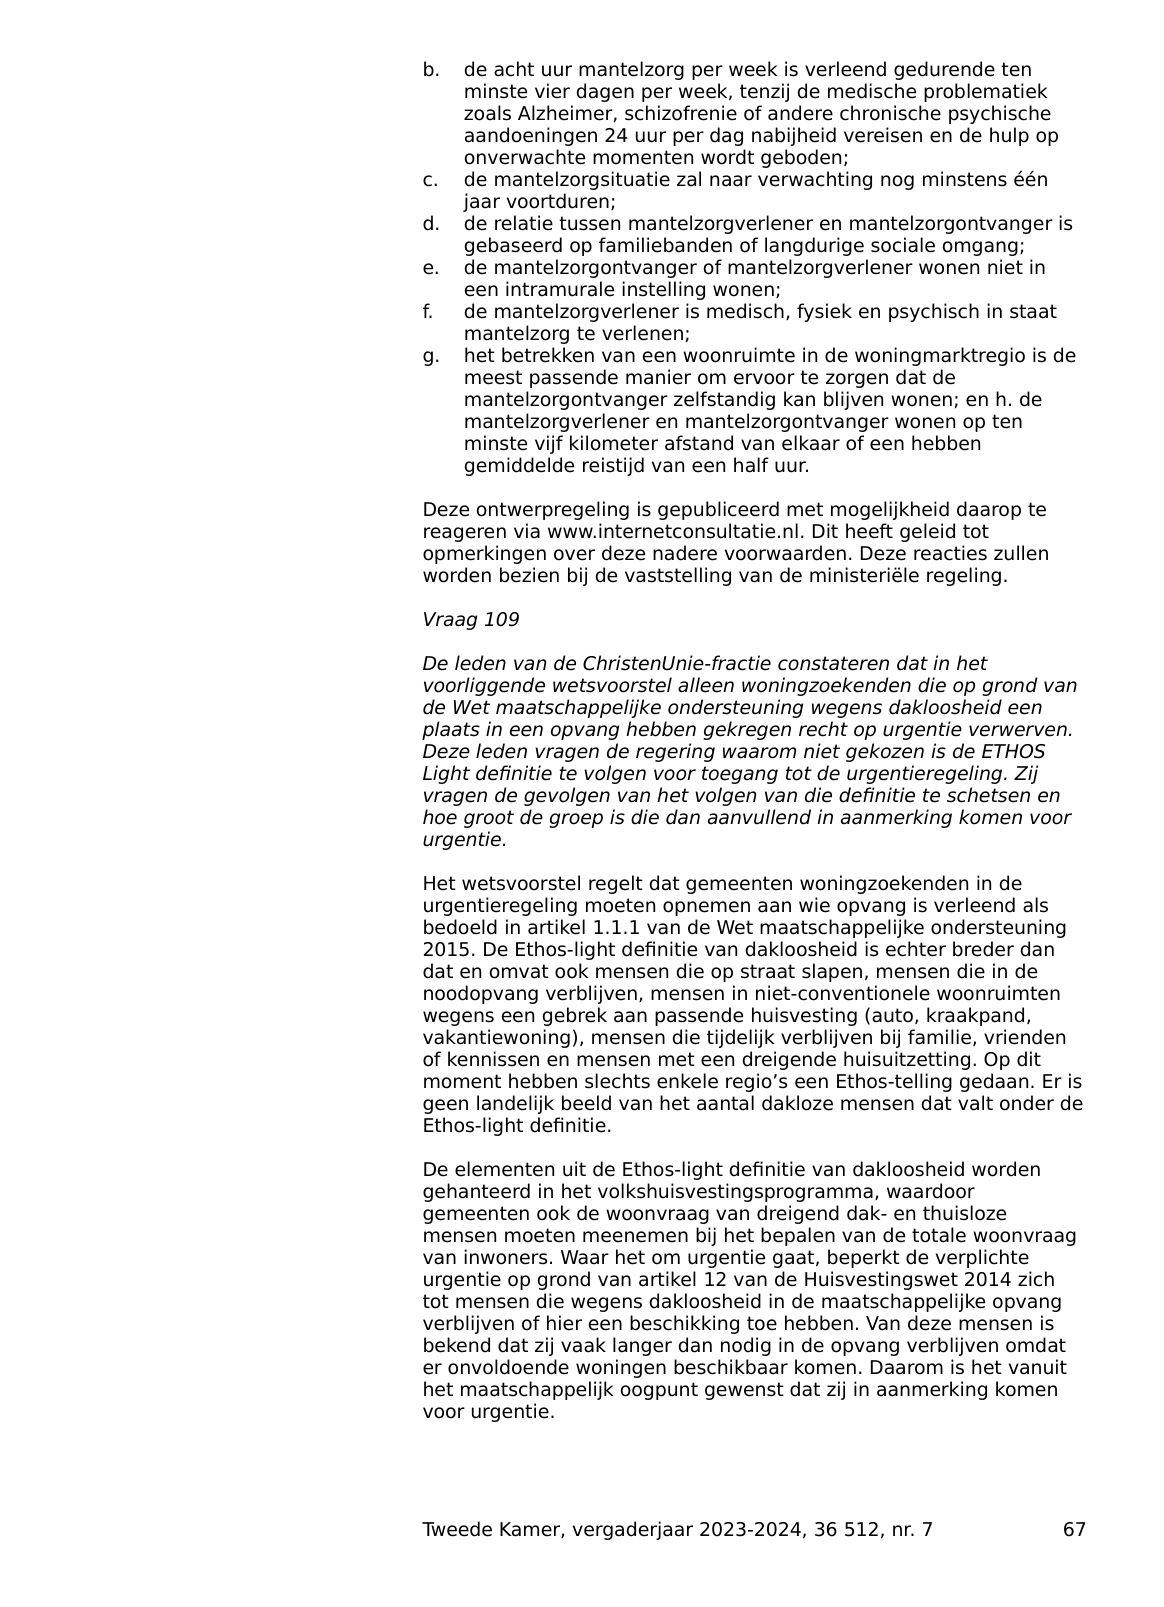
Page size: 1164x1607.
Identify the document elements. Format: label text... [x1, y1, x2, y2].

text d. de relatie tussen mantelzorgverlener en mantelzorgontvanger is gebaseerd op familiebanden of langdurige sociale omgang; [422, 213, 1087, 257]
text e. de mantelzorgontvanger of mantelzorgverlener wonen niet in een intramurale instelling wonen; [422, 257, 1087, 301]
subtitle Vraag 109 [422, 609, 1087, 631]
text Deze ontwerpregeling is gepubliceerd met mogelijkheid daarop te reageren via www.internetconsultatie.nl. Dit heeft geleid tot opmerkingen over deze nadere voorwaarden. Deze reacties zullen worden bezien bij de vaststelling van de ministeriële regeling. [422, 499, 1087, 587]
text g. het betrekken van een woonruimte in de woningmarktregio is de meest passende manier om ervoor te zorgen dat de mantelzorgontvanger zelfstandig kan blijven wonen; en h. de mantelzorgverlener en mantelzorgontvanger wonen op ten minste vijf kilometer afstand van elkaar of een hebben gemiddelde reistijd van een half uur. [422, 345, 1087, 477]
text De elementen uit de Ethos-light definitie van dakloosheid worden gehanteerd in het volkshuisvestingsprogramma, waardoor gemeenten ook de woonvraag van dreigend dak- en thuisloze mensen moeten meenemen bij het bepalen van de totale woonvraag van inwoners. Waar het om urgentie gaat, beperkt de verplichte urgentie op grond van artikel 12 van de Huisvestingswet 2014 zich tot mensen die wegens dakloosheid in de maatschappelijke opvang verblijven of hier een beschikking toe hebben. Van deze mensen is bekend dat zij vaak langer dan nodig in de opvang verblijven omdat er onvoldoende woningen beschikbaar komen. Daarom is het vanuit het maatschappelijk oogpunt gewenst dat zij in aanmerking komen voor urgentie. [422, 1159, 1087, 1423]
text f. de mantelzorgverlener is medisch, fysiek en psychisch in staat mantelzorg te verlenen; [422, 301, 1087, 345]
text b. de acht uur mantelzorg per week is verleend gedurende ten minste vier dagen per week, tenzij de medische problematiek zoals Alzheimer, schizofrenie of andere chronische psychische aandoeningen 24 uur per dag nabijheid vereisen en de hulp op onverwachte momenten wordt geboden; [422, 59, 1087, 169]
text c. de mantelzorgsituatie zal naar verwachting nog minstens één jaar voortduren; [422, 169, 1087, 213]
text Het wetsvoorstel regelt dat gemeenten woningzoekenden in de urgentieregeling moeten opnemen aan wie opvang is verleend als bedoeld in artikel 1.1.1 van de Wet maatschappelijke ondersteuning 2015. De Ethos-light definitie van dakloosheid is echter breder dan dat en omvat ook mensen die op straat slapen, mensen die in de noodopvang verblijven, mensen in niet-conventionele woonruimten wegens een gebrek aan passende huisvesting (auto, kraakpand, vakantiewoning), mensen die tijdelijk verblijven bij familie, vrienden of kennissen en mensen met een dreigende huisuitzetting. Op dit moment hebben slechts enkele regio’s een Ethos-telling gedaan. Er is geen landelijk beeld van het aantal dakloze mensen dat valt onder de Ethos-light definitie. [422, 873, 1087, 1137]
text De leden van de ChristenUnie-fractie constateren dat in het voorliggende wetsvoorstel alleen woningzoekenden die op grond van de Wet maatschappelijke ondersteuning wegens dakloosheid een plaats in een opvang hebben gekregen recht op urgentie verwerven. Deze leden vragen de regering waarom niet gekozen is de ETHOS Light definitie te volgen voor toegang tot de urgentieregeling. Zij vragen de gevolgen van het volgen van die definitie te schetsen en hoe groot de groep is die dan aanvullend in aanmerking komen voor urgentie. [422, 653, 1087, 851]
